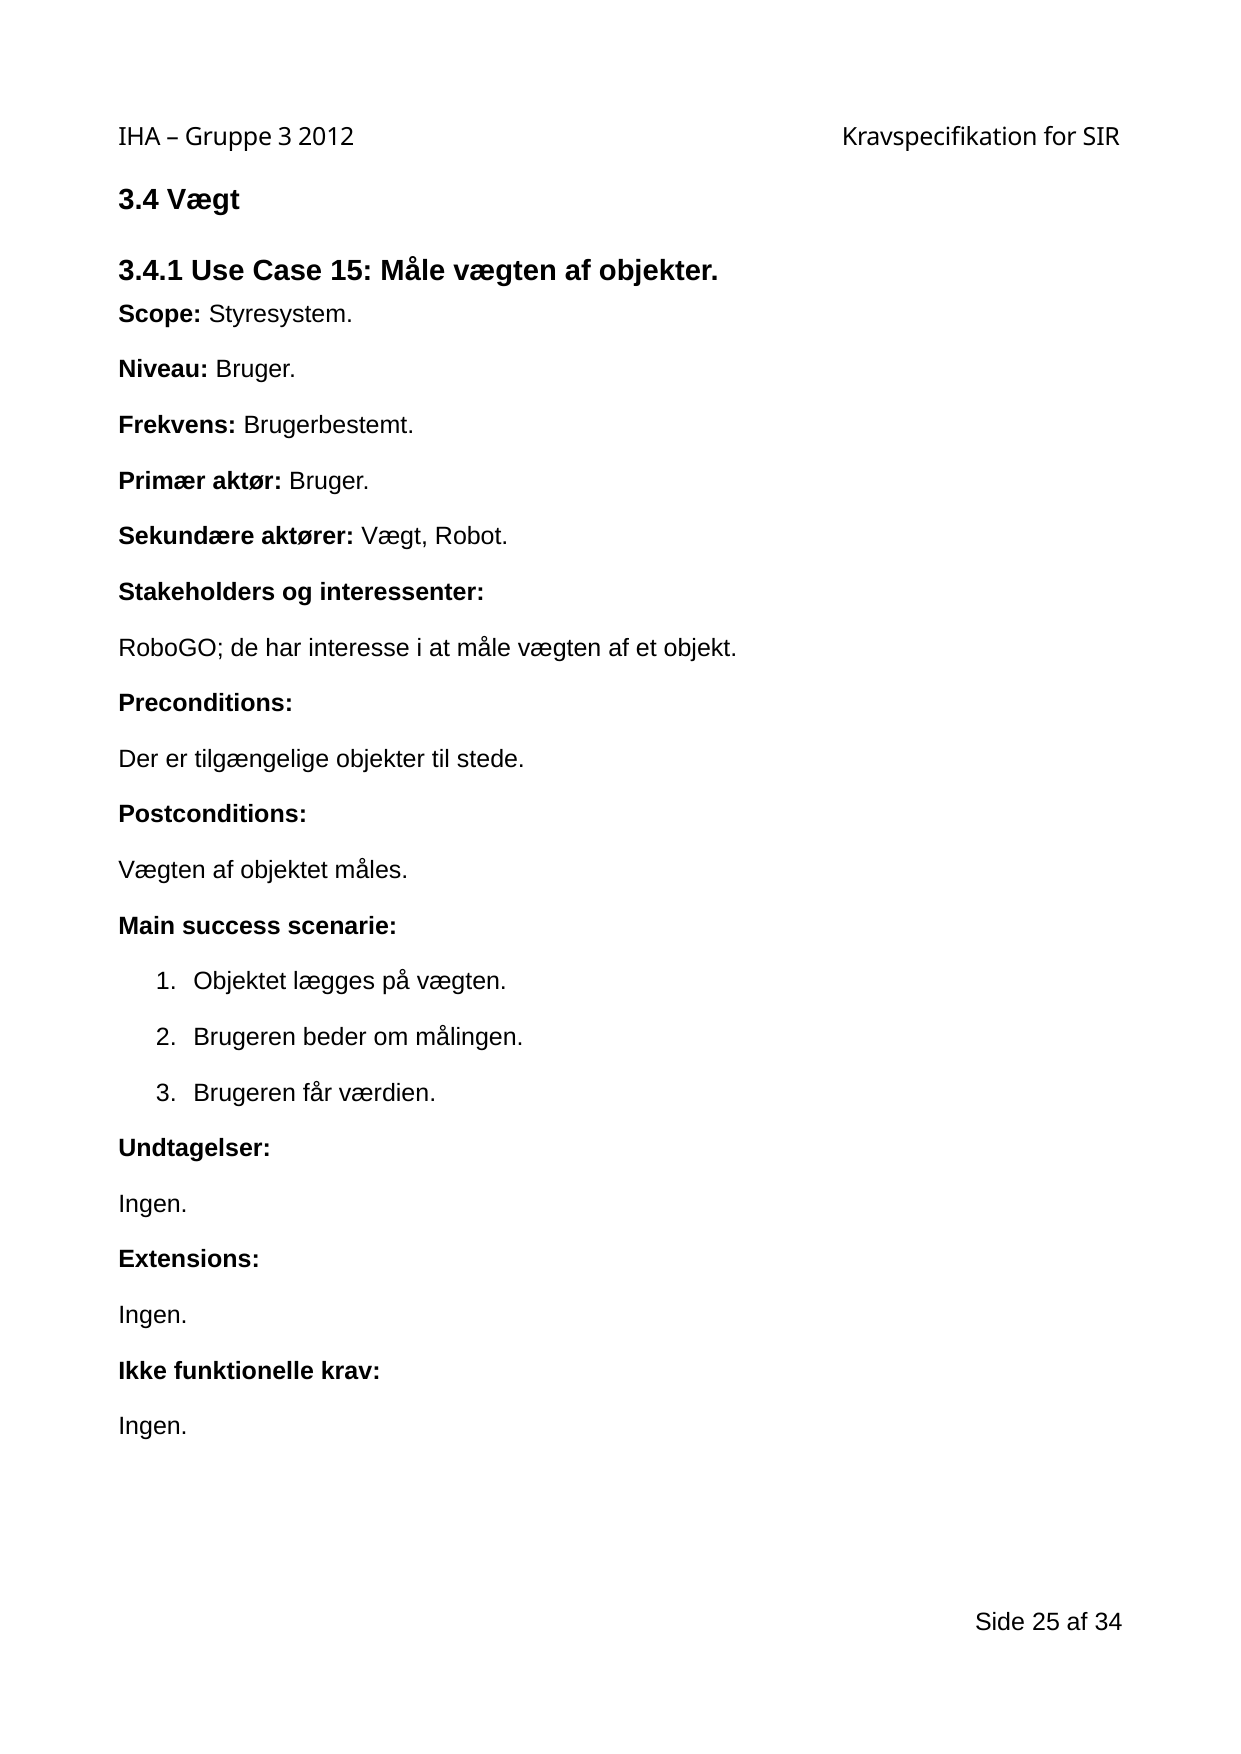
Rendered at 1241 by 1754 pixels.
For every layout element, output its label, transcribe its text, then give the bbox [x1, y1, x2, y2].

text Stakeholders og interessenter: [118, 577, 1122, 606]
text RoboGO; de har interesse i at måle vægten af et objekt. [118, 632, 1122, 661]
text Main success scenarie: [118, 911, 1122, 939]
text Ingen. [118, 1300, 1122, 1329]
text Undtagelser: [118, 1133, 1122, 1162]
text Ingen. [118, 1189, 1122, 1217]
text Der er tilgængelige objekter til stede. [118, 744, 1122, 772]
text Extensions: [118, 1244, 1122, 1273]
list Brugeren beder om målingen. [156, 1022, 1122, 1051]
text Primær aktør: Bruger. [118, 466, 1122, 494]
subtitle 3.4.1 Use Case 15: Måle vægten af objekter. [118, 253, 1122, 286]
subtitle 3.4 Vægt [118, 182, 1122, 215]
list Objektet lægges på vægten. [156, 966, 1122, 995]
text Ingen. [118, 1411, 1122, 1440]
text Niveau: Bruger. [118, 354, 1122, 383]
text Scope: Styresystem. [118, 299, 1122, 327]
text Frekvens: Brugerbestemt. [118, 410, 1122, 439]
text Sekundære aktører: Vægt, Robot. [118, 521, 1122, 550]
text Preconditions: [118, 688, 1122, 717]
list Brugeren får værdien. [156, 1077, 1122, 1106]
text Ikke funktionelle krav: [118, 1356, 1122, 1384]
text Vægten af objektet måles. [118, 855, 1122, 884]
text Postconditions: [118, 799, 1122, 828]
